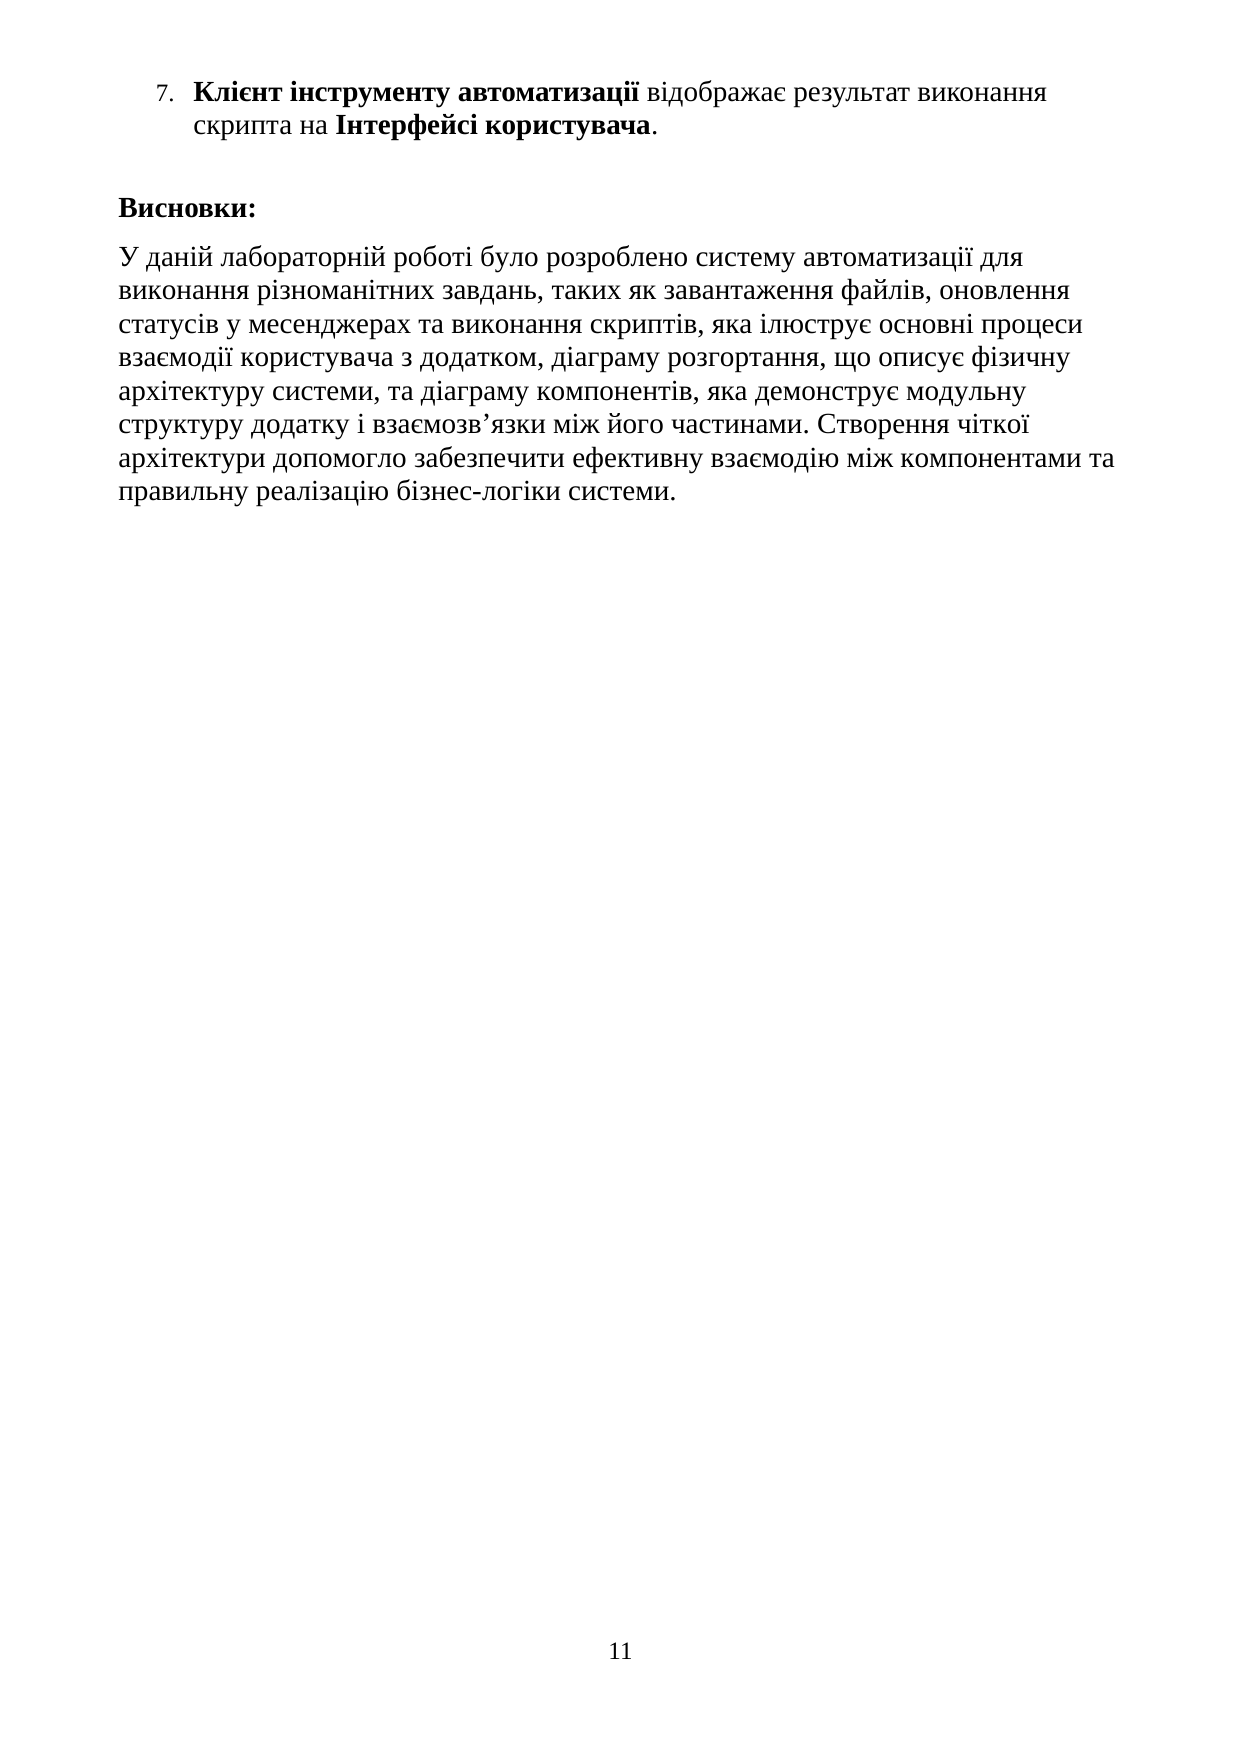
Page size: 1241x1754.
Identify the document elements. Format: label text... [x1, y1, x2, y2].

text У даній лабораторній роботі було розроблено систему автоматизації для виконання різноманітних завдань, таких як завантаження файлів, оновлення статусів у месенджерах та виконання скриптів, яка ілюструє основні процеси взаємодії користувача з додатком, діаграму розгортання, що описує фізичну архітектуру системи, та діаграму компонентів, яка демонструє модульну структуру додатку і взаємозв’язки між його частинами. Створення чіткої архітектури допомогло забезпечити ефективну взаємодію між компонентами та правильну реалізацію бізнес-логіки системи. [118, 239, 1122, 507]
list Клієнт інструменту автоматизації відображає результат виконання скрипта на Інтерфейсі користувача. [156, 74, 1122, 141]
subtitle Висновки: [118, 190, 1122, 223]
